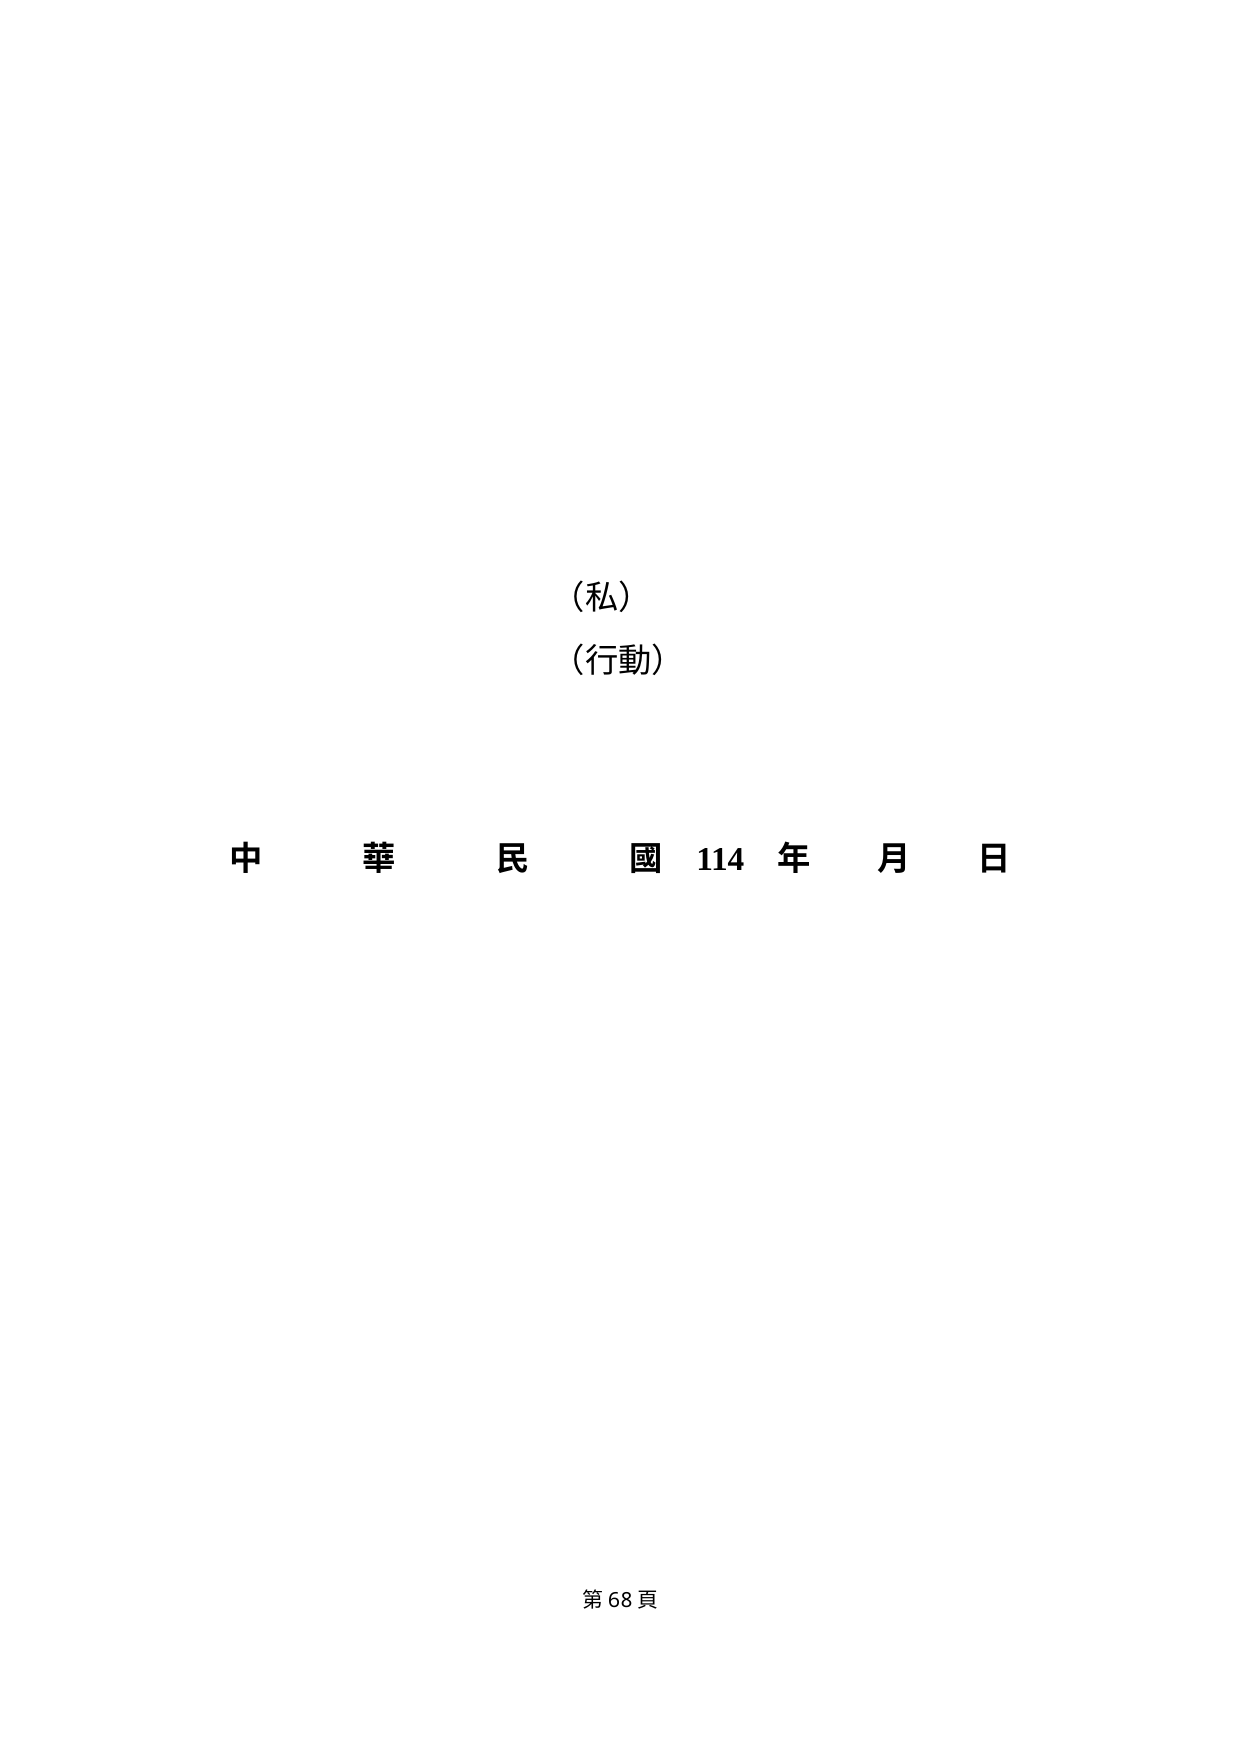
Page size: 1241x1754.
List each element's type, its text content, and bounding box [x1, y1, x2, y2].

text （行動） [118, 634, 1122, 682]
text （私） [118, 571, 1122, 619]
text 中 華 民 國 114 年 月 日 [118, 814, 1122, 877]
